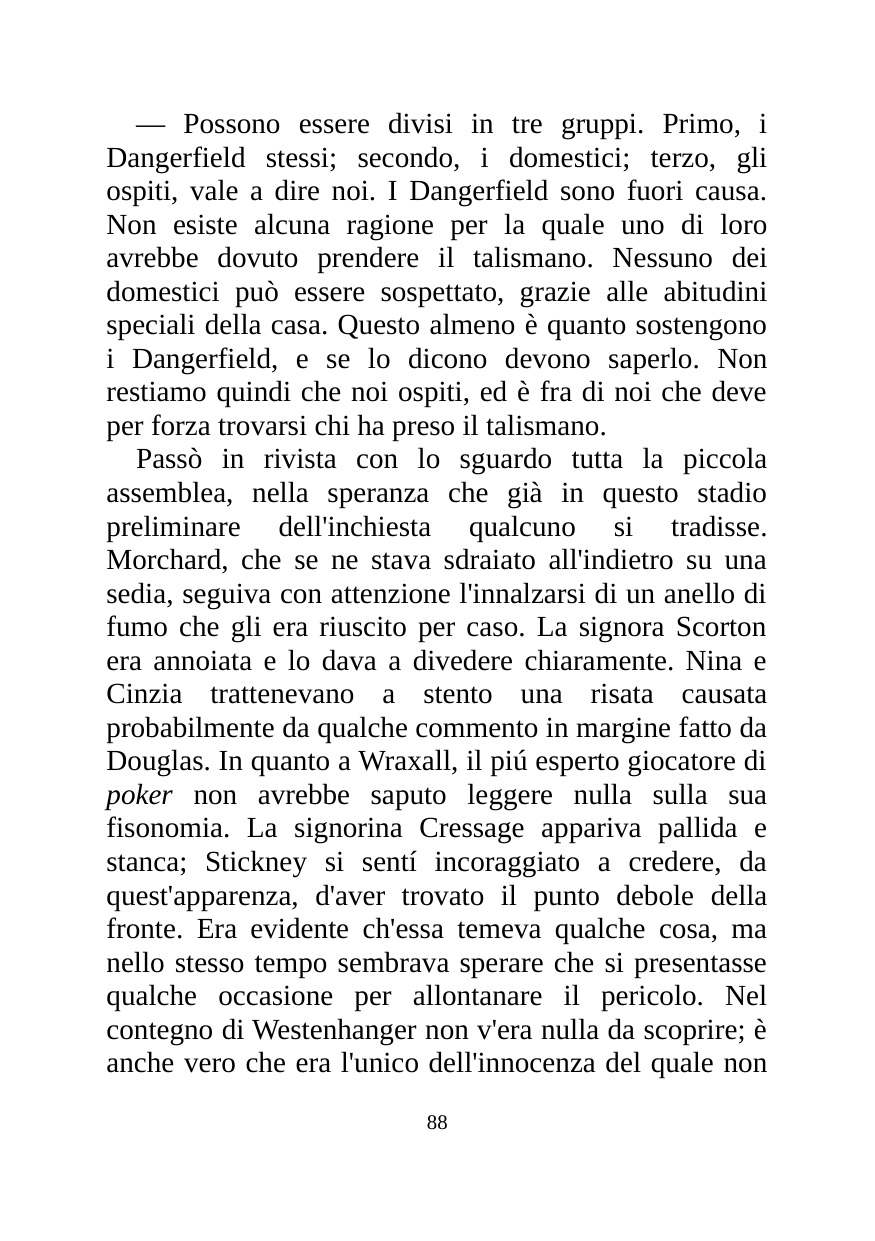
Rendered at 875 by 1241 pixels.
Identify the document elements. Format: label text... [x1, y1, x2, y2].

text — Possono essere divisi in tre gruppi. Primo, i Dangerfield stessi; secondo, i domestici; terzo, gli ospiti, vale a dire noi. I Dangerfield sono fuori causa. Non esiste alcuna ragione per la quale uno di loro avrebbe dovuto prendere il talismano. Nessuno dei domestici può essere sospettato, grazie alle abitudini speciali della casa. Questo almeno è quanto sostengono i Dangerfield, e se lo dicono devono saperlo. Non restiamo quindi che noi ospiti, ed è fra di noi che deve per forza trovarsi chi ha preso il talismano. [106, 106, 768, 442]
text Passò in rivista con lo sguardo tutta la piccola assemblea, nella speranza che già in questo stadio preliminare dell'inchiesta qualcuno si tradisse. Morchard, che se ne stava sdraiato all'indietro su una sedia, seguiva con attenzione l'innalzarsi di un anello di fumo che gli era riuscito per caso. La signora Scorton era annoiata e lo dava a divedere chiaramente. Nina e Cinzia trattenevano a stento una risata causata probabilmente da qualche commento in margine fatto da Douglas. In quanto a Wraxall, il piú esperto giocatore di poker non avrebbe saputo leggere nulla sulla sua fisonomia. La signorina Cressage appariva pallida e stanca; Stickney si sentí incoraggiato a credere, da quest'apparenza, d'aver trovato il punto debole della fronte. Era evidente ch'essa temeva qualche cosa, ma nello stesso tempo sembrava sperare che si presentasse qualche occasione per allontanare il pericolo. Nel contegno di Westenhanger non v'era nulla da scoprire; è anche vero che era l'unico dell'innocenza del quale non [106, 442, 768, 1079]
